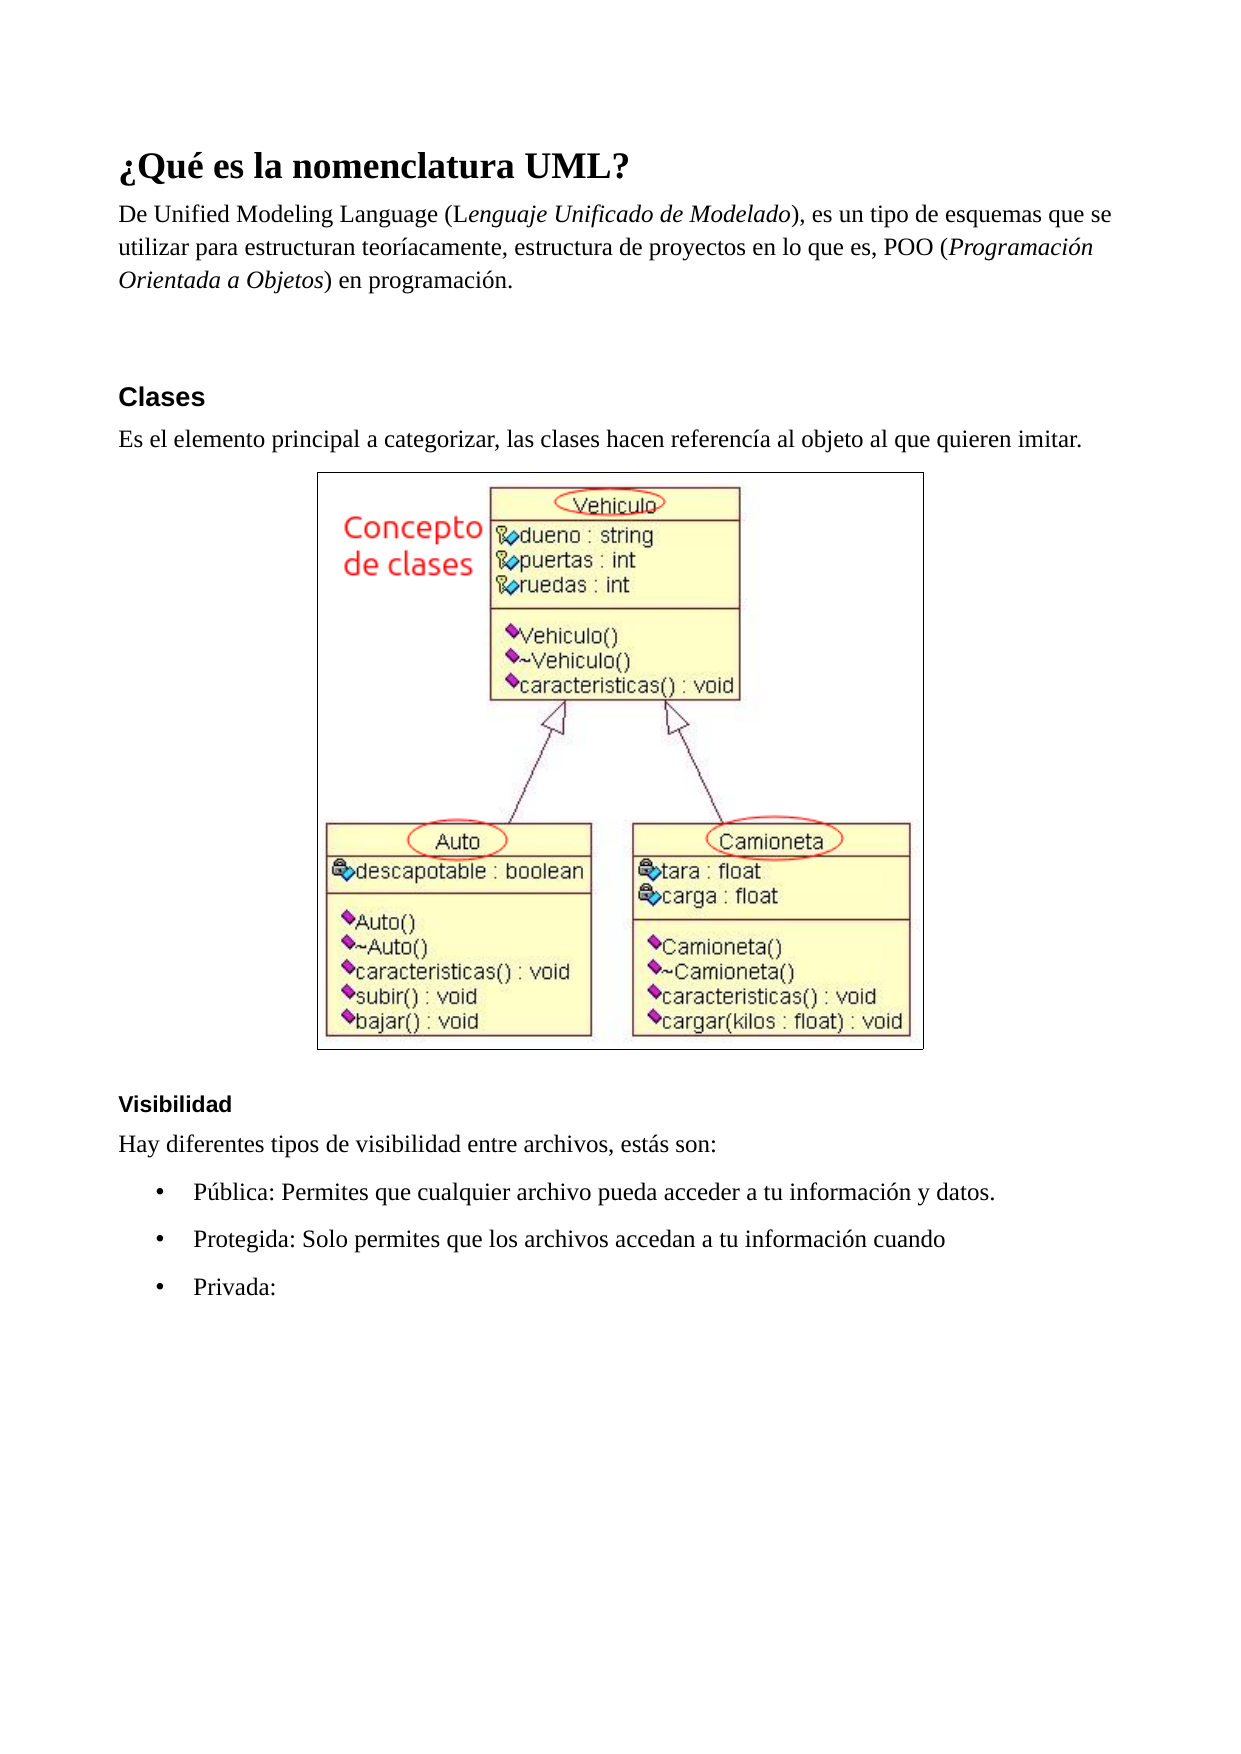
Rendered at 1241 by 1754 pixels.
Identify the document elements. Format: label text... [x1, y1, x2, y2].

text Hay diferentes tipos de visibilidad entre archivos, estás son: [118, 1129, 1122, 1158]
list Privada: [156, 1272, 1122, 1301]
list Protegida: Solo permites que los archivos accedan a tu información cuando [156, 1224, 1122, 1253]
subtitle Visibilidad [118, 1046, 1122, 1117]
list Pública: Permites que cualquier archivo pueda acceder a tu información y datos. [156, 1177, 1122, 1206]
subtitle ¿Qué es la nomenclatura UML? [118, 143, 1122, 186]
picture [320, 475, 920, 1046]
subtitle Clases [118, 381, 1122, 412]
subtitle [318, 473, 923, 1049]
text De Unified Modeling Language (Lenguaje Unificado de Modelado), es un tipo de esquemas que se utilizar para estructuran teoríacamente, estructura de proyectos en lo que es, POO (Programación Orientada a Objetos) en programación. [118, 199, 1122, 293]
text Es el elemento principal a categorizar, las clases hacen referencía al objeto al que quieren imitar. [118, 424, 1122, 453]
